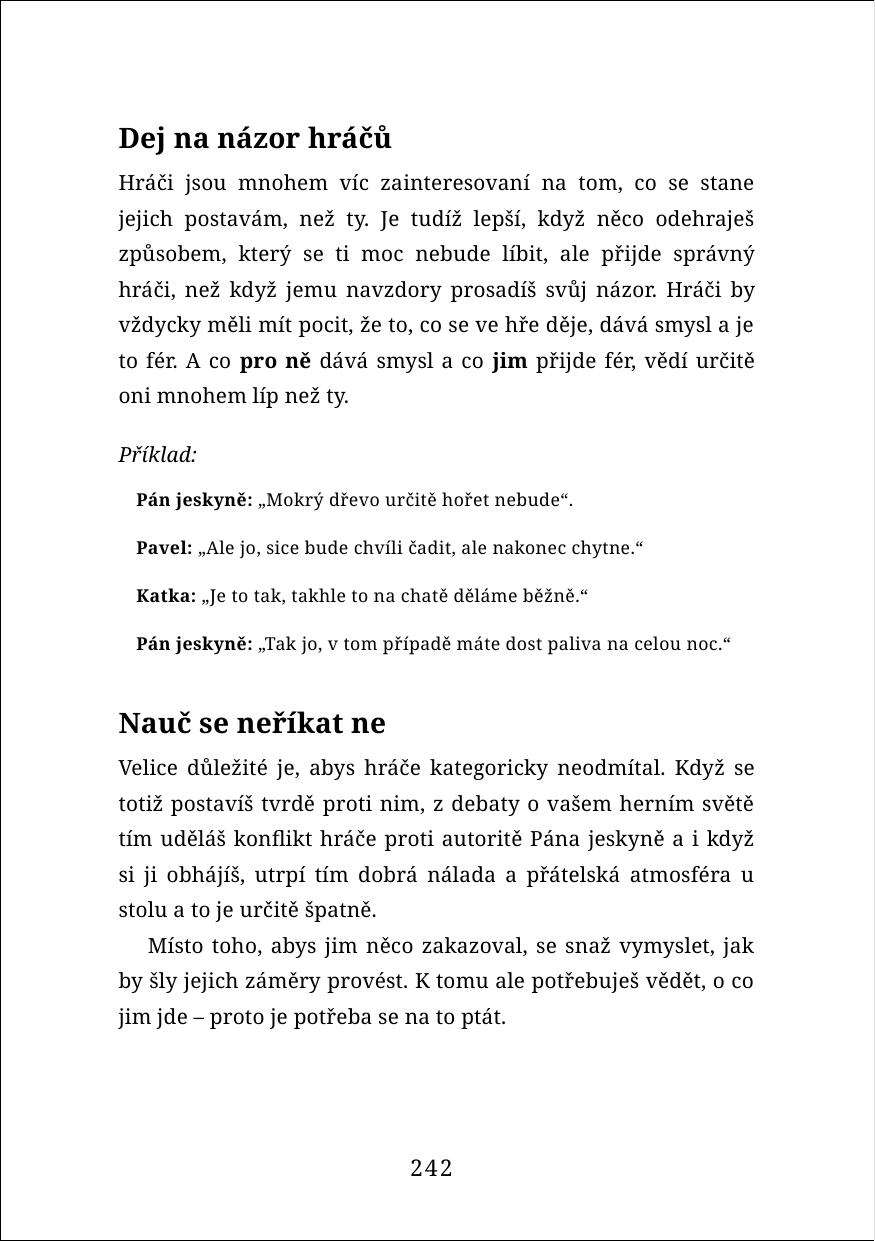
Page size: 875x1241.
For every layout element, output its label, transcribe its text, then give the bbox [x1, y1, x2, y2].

text Pavel: „Ale jo, sice bude chvíli čadit, ale nakonec chytne.“ [136, 536, 756, 560]
text Příklad: [118, 441, 756, 469]
text Pán jeskyně: „Tak jo, v tom případě máte dost paliva na celou noc.“ [136, 632, 756, 656]
subtitle Dej na názor hráčů [118, 118, 756, 157]
subtitle Nauč se neříkat ne [118, 703, 756, 742]
text Katka: „Je to tak, takhle to na chatě děláme běžně.“ [136, 584, 756, 608]
text Pán jeskyně: „Mokrý dřevo určitě hořet nebude“. [136, 488, 756, 512]
text Hráči jsou mnohem víc zainteresovaní na tom, co se stane jejich postavám, než ty. Je tudíž lepší, když něco odehraješ způsobem, který se ti moc nebude líbit, ale přijde správný hráči, než když jemu navzdory prosadíš svůj názor. Hráči by vždycky měli mít pocit, že to, co se ve hře děje, dává smysl a je to fér. A co pro ně dává smysl a co jim přijde fér, vědí určitě oni mnohem líp než ty. [118, 168, 756, 410]
text Velice důležité je, abys hráče kategoricky neodmítal. Když se totiž postavíš tvrdě proti nim, z debaty o vašem herním světě tím uděláš konflikt hráče proti autoritě Pána jeskyně a i když si ji obhájíš, utrpí tím dobrá nálada a přátelská atmosféra u stolu a to je určitě špatně. Místo toho, abys jim něco zakazoval, se snaž vymyslet, jak by šly jejich záměry provést. K tomu ale potřebuješ vědět, o co jim jde – proto je potřeba se na to ptát. [118, 753, 756, 1030]
